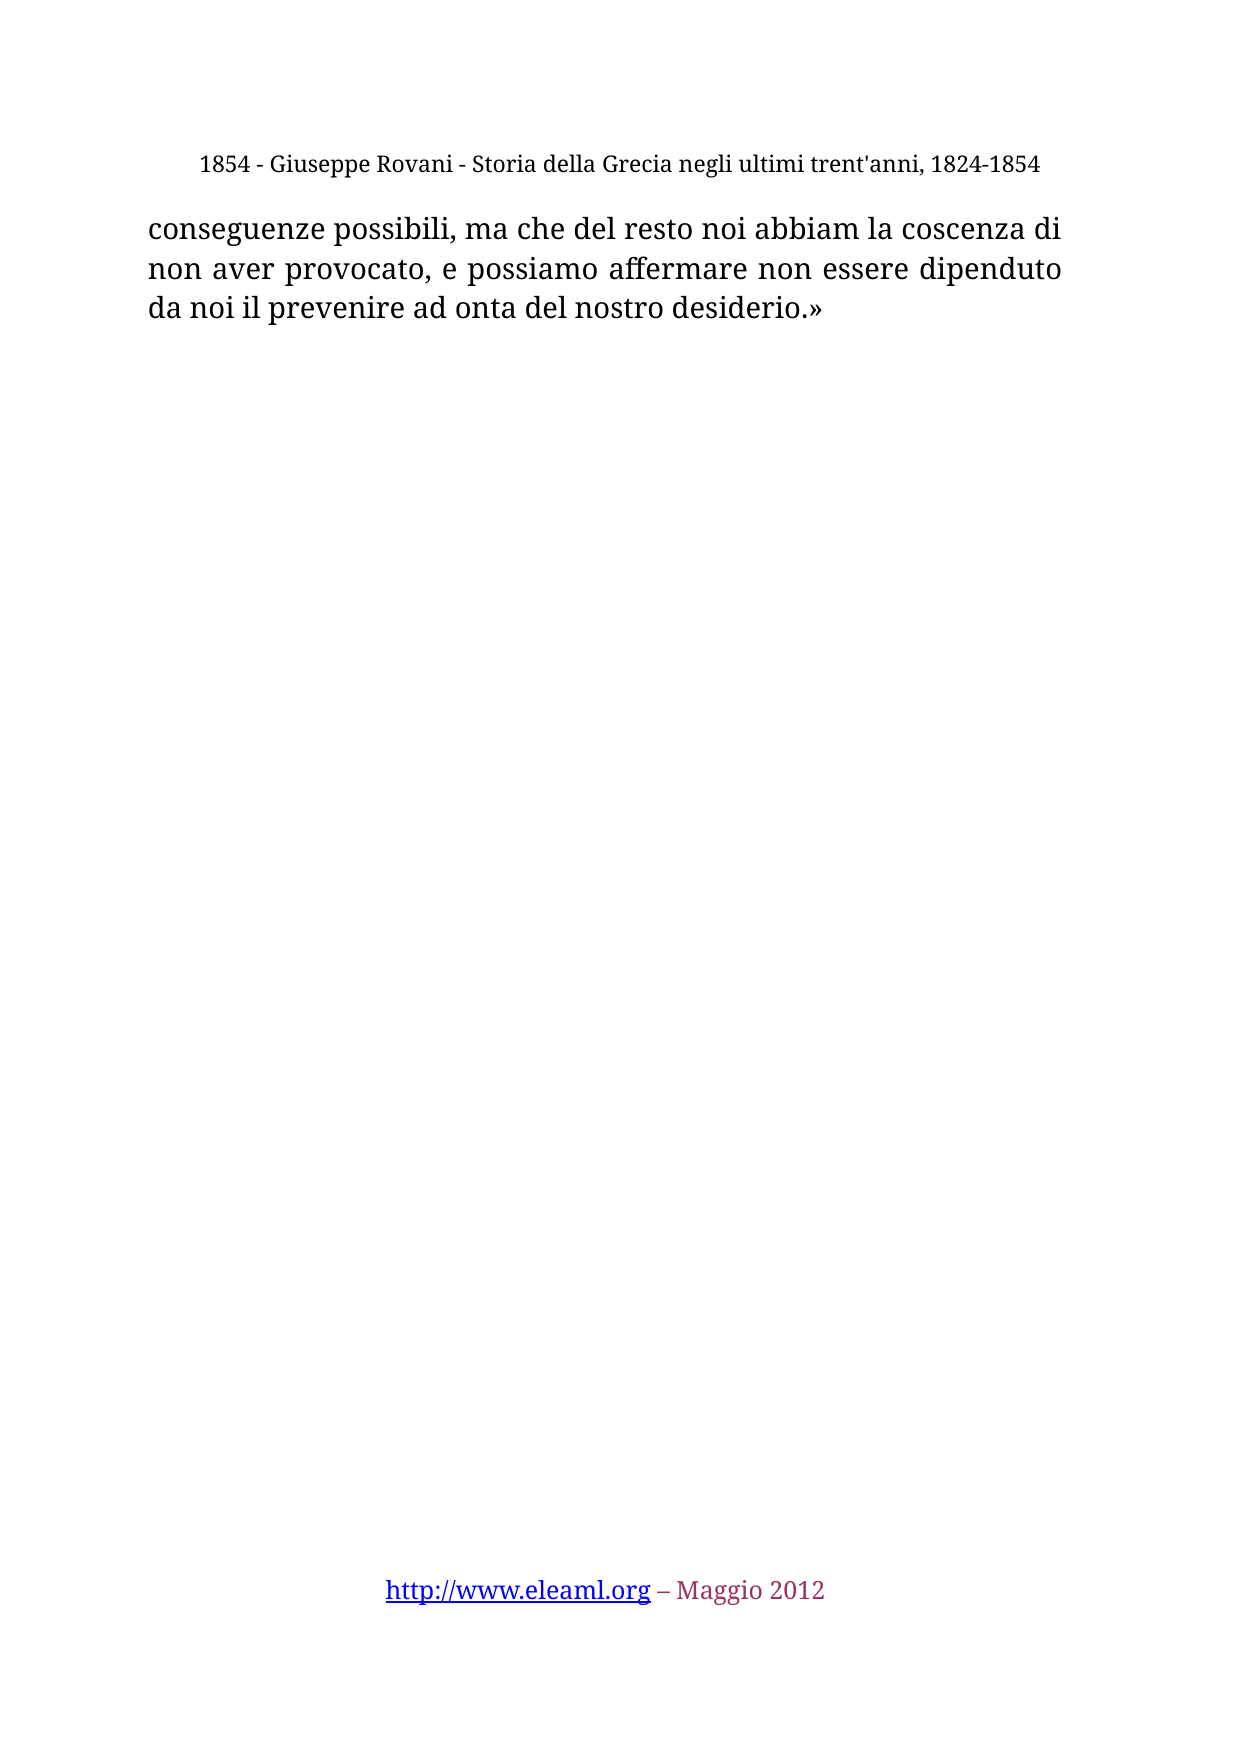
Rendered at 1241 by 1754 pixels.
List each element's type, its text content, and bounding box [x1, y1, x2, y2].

text conseguenze possibili, ma che del resto noi abbiam la coscenza di non aver provocato, e possiamo affermare non essere dipenduto da noi il prevenire ad onta del nostro desiderio.» [148, 208, 1063, 327]
